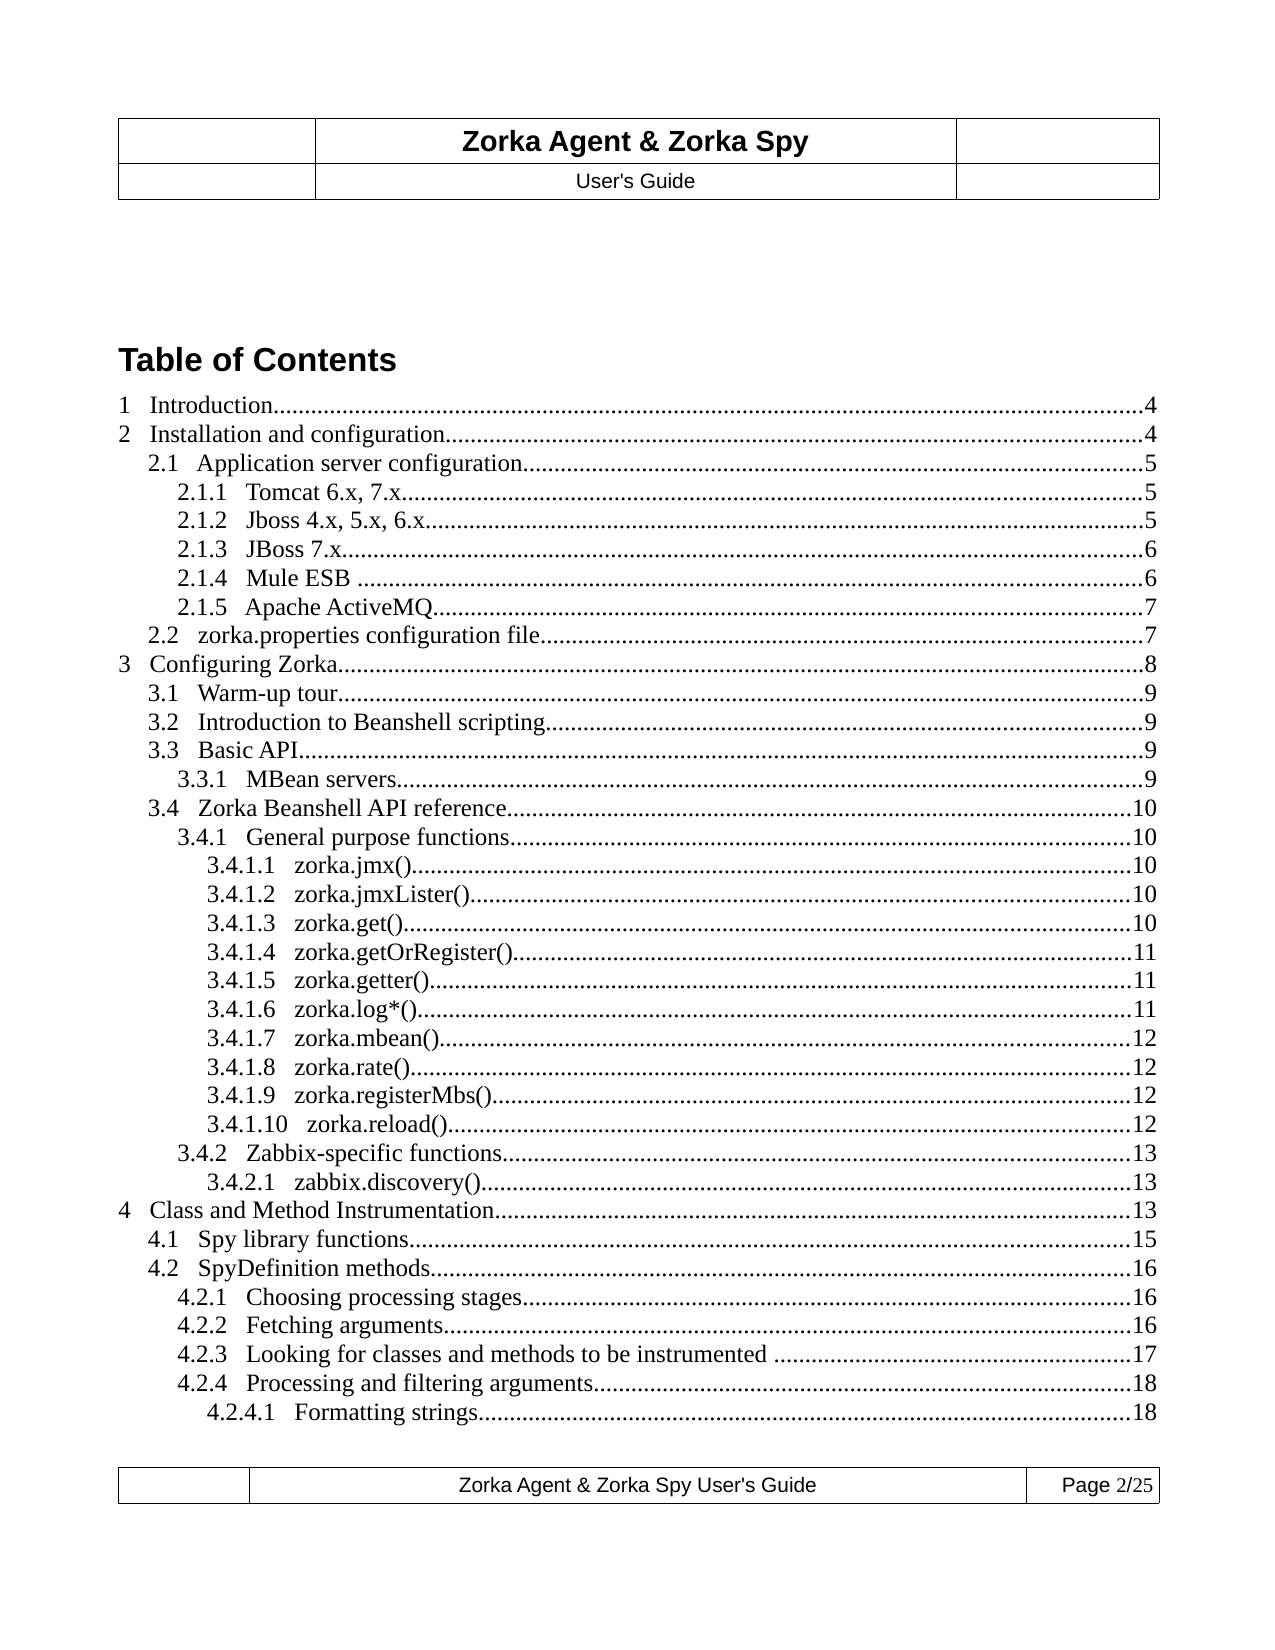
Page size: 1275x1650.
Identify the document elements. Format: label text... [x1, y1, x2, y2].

text 3.4.1.2 zorka.jmxLister() 10 [207, 879, 1157, 908]
text 4.2.4 Processing and filtering arguments 18 [177, 1368, 1157, 1397]
text 3.4.1.5 zorka.getter() 11 [207, 966, 1157, 994]
text 2 Installation and configuration 4 [118, 419, 1157, 448]
subtitle Table of Contents [118, 339, 1157, 378]
text 3.3.1 MBean servers 9 [177, 764, 1157, 793]
text 4.1 Spy library functions 15 [148, 1224, 1157, 1253]
text 2.1.2 Jboss 4.x, 5.x, 6.x 5 [177, 506, 1157, 534]
text 3.4.2.1 zabbix.discovery() 13 [207, 1167, 1157, 1196]
text 3.4.1.7 zorka.mbean() 12 [207, 1023, 1157, 1052]
text 3.4.1.10 zorka.reload() 12 [207, 1109, 1157, 1138]
text 2.2 zorka.properties configuration file 7 [148, 621, 1157, 649]
text 1 Introduction 4 [118, 391, 1157, 419]
text 2.1.1 Tomcat 6.x, 7.x 5 [177, 477, 1157, 506]
text 4.2.1 Choosing processing stages 16 [177, 1282, 1157, 1311]
text 3.1 Warm-up tour 9 [148, 678, 1157, 707]
text 3.4.1.1 zorka.jmx() 10 [207, 851, 1157, 879]
text 2.1.3 JBoss 7.x 6 [177, 534, 1157, 563]
text 3.4.1.8 zorka.rate() 12 [207, 1052, 1157, 1081]
text 4.2 SpyDefinition methods 16 [148, 1253, 1157, 1282]
text 4.2.2 Fetching arguments 16 [177, 1311, 1157, 1339]
text 4.2.4.1 Formatting strings 18 [207, 1397, 1157, 1426]
text 3.2 Introduction to Beanshell scripting 9 [148, 707, 1157, 736]
text 4.2.3 Looking for classes and methods to be instrumented 17 [177, 1339, 1157, 1368]
text 2.1 Application server configuration 5 [148, 448, 1157, 477]
text 3.4.1.4 zorka.getOrRegister() 11 [207, 937, 1157, 966]
text 3.4.1 General purpose functions 10 [177, 822, 1157, 851]
text 2.1.4 Mule ESB 6 [177, 563, 1157, 592]
text 3.3 Basic API 9 [148, 736, 1157, 764]
text 3.4 Zorka Beanshell API reference 10 [148, 793, 1157, 822]
text 3.4.1.6 zorka.log*() 11 [207, 994, 1157, 1023]
text 4 Class and Method Instrumentation 13 [118, 1196, 1157, 1224]
text 3 Configuring Zorka 8 [118, 649, 1157, 678]
text 3.4.2 Zabbix-specific functions 13 [177, 1138, 1157, 1167]
text 3.4.1.3 zorka.get() 10 [207, 908, 1157, 937]
text 2.1.5 Apache ActiveMQ 7 [177, 592, 1157, 621]
text 3.4.1.9 zorka.registerMbs() 12 [207, 1081, 1157, 1109]
